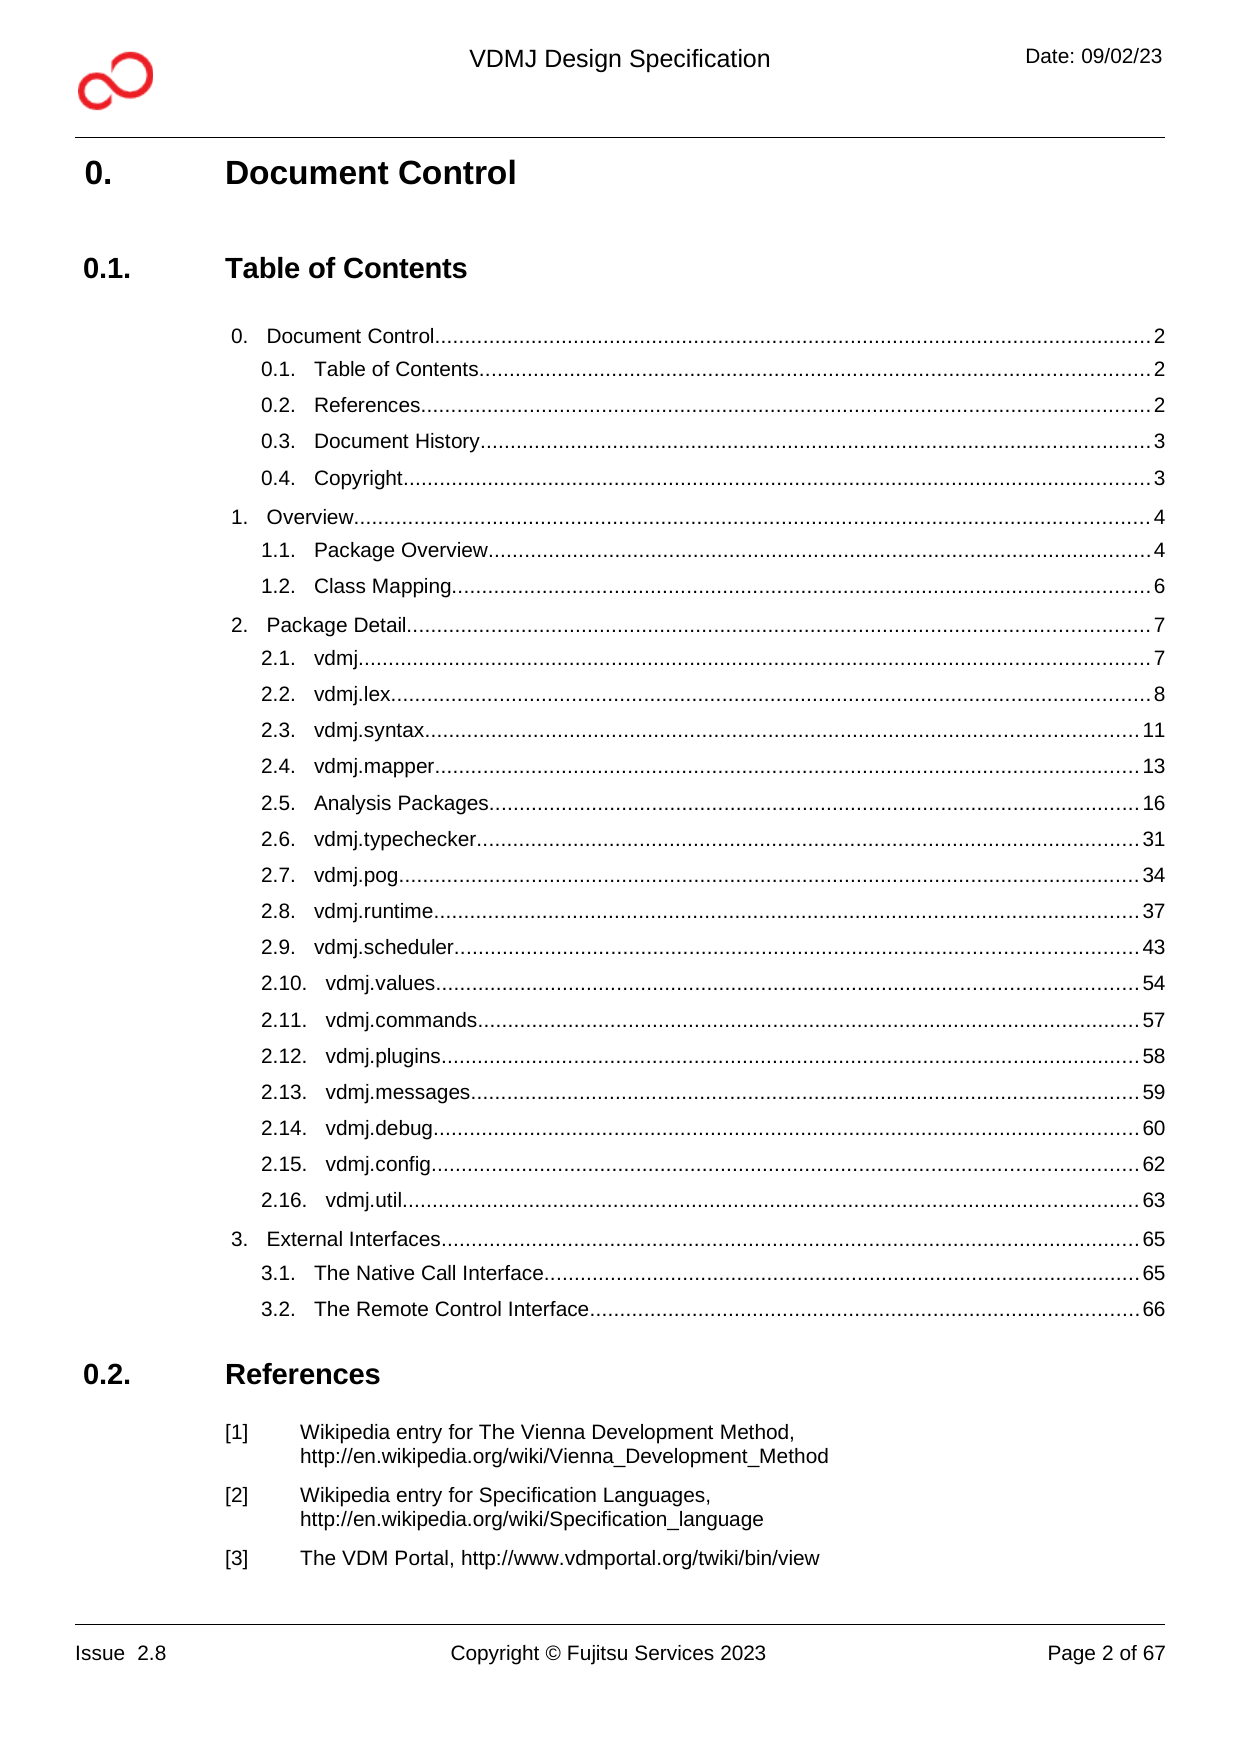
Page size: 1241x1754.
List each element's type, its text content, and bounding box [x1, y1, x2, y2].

text 2.1. vdmj 7 [255, 646, 1165, 670]
text 2.14. vdmj.debug 60 [255, 1116, 1165, 1140]
text 2.9. vdmj.scheduler 43 [255, 935, 1165, 959]
text 2.4. vdmj.mapper 13 [255, 754, 1165, 778]
text 2.2. vdmj.lex 8 [255, 682, 1165, 706]
text 1.2. Class Mapping 6 [255, 574, 1165, 598]
list Wikipedia entry for The Vienna Development Method, http://en.wikipedia.org/wiki/Vienna_Development_Method [225, 1420, 1165, 1468]
text 2. Package Detail 7 [225, 613, 1165, 637]
text 2.8. vdmj.runtime 37 [255, 899, 1165, 923]
text 0.3. Document History 3 [255, 429, 1165, 453]
text 2.16. vdmj.util 63 [255, 1188, 1165, 1212]
subtitle References [75, 1357, 1165, 1390]
text 2.13. vdmj.messages 59 [255, 1080, 1165, 1104]
subtitle Table of Contents [75, 251, 1165, 285]
text 1.1. Package Overview 4 [255, 538, 1165, 562]
text 3. External Interfaces 65 [225, 1227, 1165, 1251]
text 2.3. vdmj.syntax 11 [255, 718, 1165, 742]
text 0.2. References 2 [255, 393, 1165, 417]
text 0.1. Table of Contents 2 [255, 357, 1165, 381]
list The VDM Portal, http://www.vdmportal.org/twiki/bin/view [225, 1546, 1165, 1570]
text 2.15. vdmj.config 62 [255, 1152, 1165, 1176]
text 2.11. vdmj.commands 57 [255, 1007, 1165, 1032]
picture [78, 44, 153, 120]
text 2.10. vdmj.values 54 [255, 971, 1165, 995]
text 3.1. The Native Call Interface 65 [255, 1260, 1165, 1284]
text 2.5. Analysis Packages 16 [255, 791, 1165, 815]
text 0. Document Control 2 [225, 324, 1165, 348]
text 2.7. vdmj.pog 34 [255, 863, 1165, 887]
text 3.2. The Remote Control Interface 66 [255, 1297, 1165, 1321]
text 0.4. Copyright 3 [255, 466, 1165, 489]
text 2.6. vdmj.typechecker 31 [255, 827, 1165, 851]
list Wikipedia entry for Specification Languages, http://en.wikipedia.org/wiki/Specification_language [225, 1483, 1165, 1531]
text 1. Overview 4 [225, 504, 1165, 529]
text 2.12. vdmj.plugins 58 [255, 1044, 1165, 1068]
subtitle Document Control [75, 153, 1165, 191]
